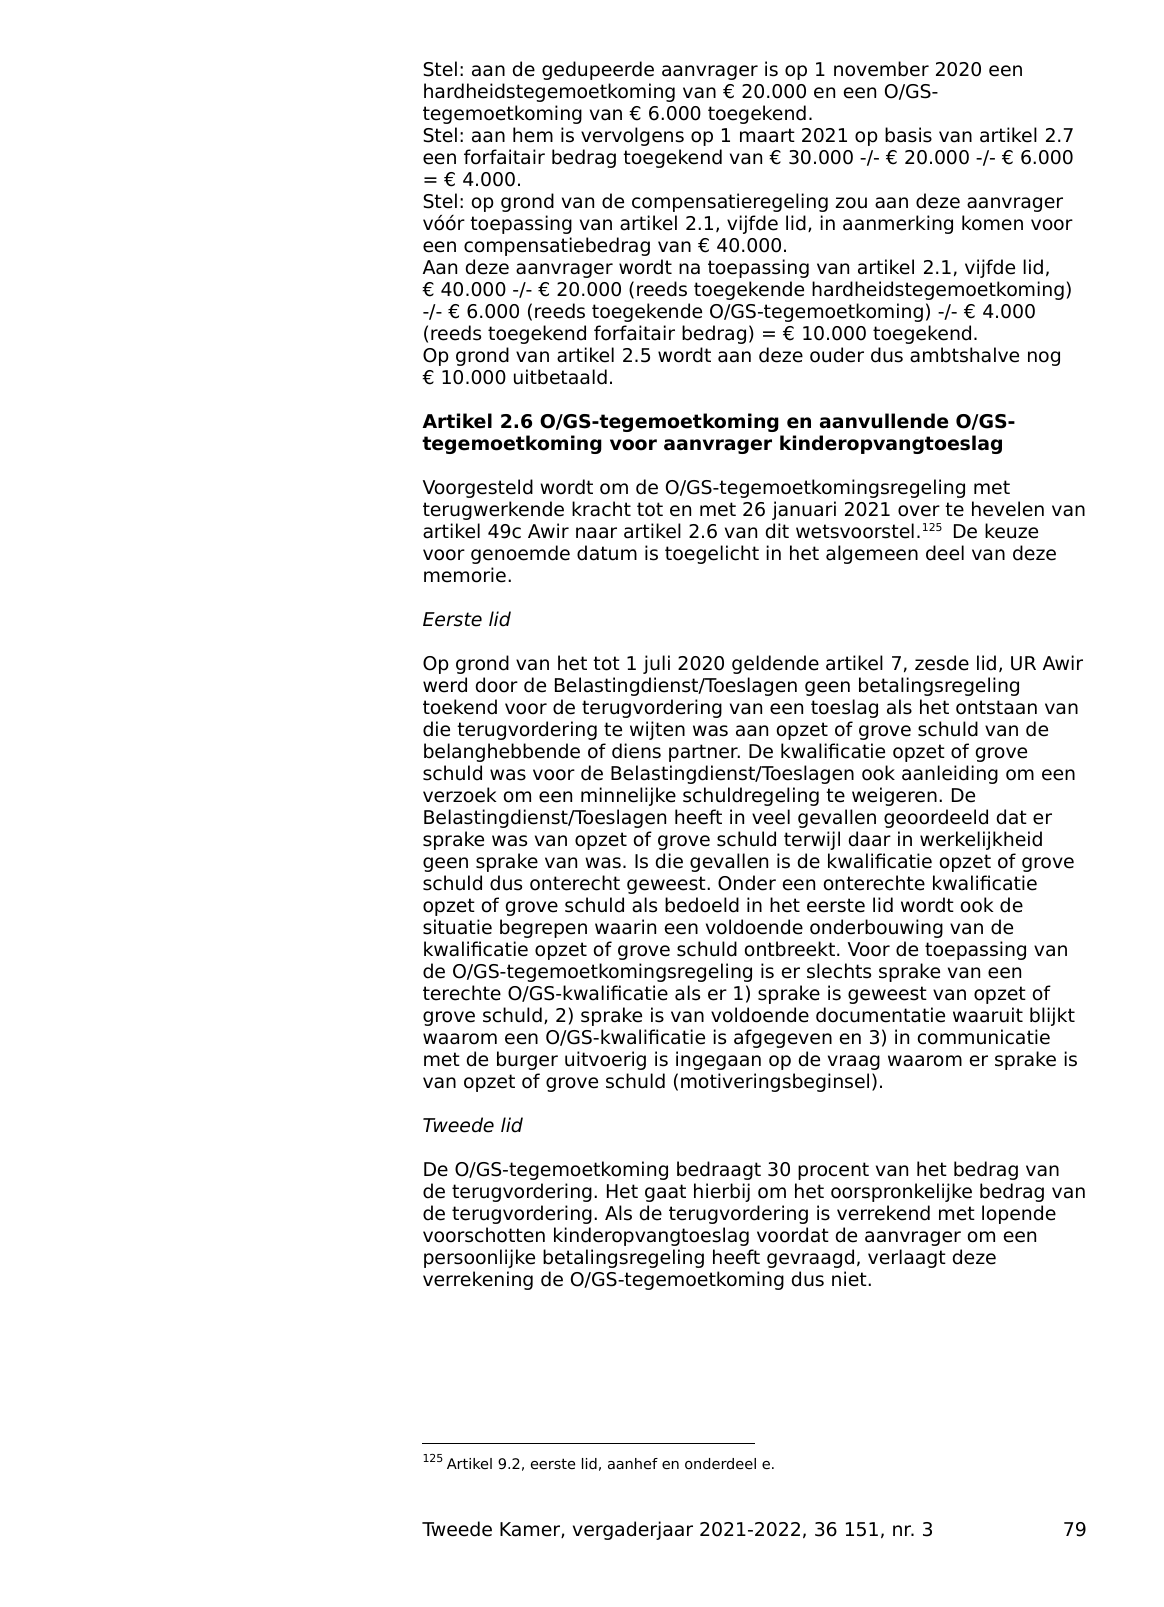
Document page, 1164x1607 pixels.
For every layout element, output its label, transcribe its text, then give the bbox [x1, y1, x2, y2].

text De O/GS-tegemoetkoming bedraagt 30 procent van het bedrag van de terugvordering. Het gaat hierbij om het oorspronkelijke bedrag van de terugvordering. Als de terugvordering is verrekend met lopende voorschotten kinderopvangtoeslag voordat de aanvrager om een persoonlijke betalingsregeling heeft gevraagd, verlaagt deze verrekening de O/GS-tegemoetkoming dus niet. [422, 1159, 1087, 1291]
text Stel: op grond van de compensatieregeling zou aan deze aanvrager vóór toepassing van artikel 2.1, vijfde lid, in aanmerking komen voor een compensatiebedrag van € 40.000. [422, 191, 1087, 257]
text Stel: aan de gedupeerde aanvrager is op 1 november 2020 een hardheidstegemoetkoming van € 20.000 en een O/GS-tegemoetkoming van € 6.000 toegekend. [422, 59, 1087, 125]
text Aan deze aanvrager wordt na toepassing van artikel 2.1, vijfde lid, € 40.000 -/- € 20.000 (reeds toegekende hardheidstegemoetkoming) -/- € 6.000 (reeds toegekende O/GS-tegemoetkoming) -/- € 4.000 (reeds toegekend forfaitair bedrag) = € 10.000 toegekend. [422, 257, 1087, 345]
text Op grond van artikel 2.5 wordt aan deze ouder dus ambtshalve nog € 10.000 uitbetaald. [422, 345, 1087, 389]
subtitle Artikel 2.6 O/GS-tegemoetkoming en aanvullende O/GS-tegemoetkoming voor aanvrager kinderopvangtoeslag [422, 411, 1087, 455]
text Artikel 9.2, eerste lid, aanhef en onderdeel e. [422, 1452, 1087, 1474]
text Op grond van het tot 1 juli 2020 geldende artikel 7, zesde lid, UR Awir werd door de Belastingdienst/Toeslagen geen betalingsregeling toekend voor de terugvordering van een toeslag als het ontstaan van die terugvordering te wijten was aan opzet of grove schuld van de belanghebbende of diens partner. De kwalificatie opzet of grove schuld was voor de Belastingdienst/Toeslagen ook aanleiding om een verzoek om een minnelijke schuldregeling te weigeren. De Belastingdienst/Toeslagen heeft in veel gevallen geoordeeld dat er sprake was van opzet of grove schuld terwijl daar in werkelijkheid geen sprake van was. Is die gevallen is de kwalificatie opzet of grove schuld dus onterecht geweest. Onder een onterechte kwalificatie opzet of grove schuld als bedoeld in het eerste lid wordt ook de situatie begrepen waarin een voldoende onderbouwing van de kwalificatie opzet of grove schuld ontbreekt. Voor de toepassing van de O/GS-tegemoetkomingsregeling is er slechts sprake van een terechte O/GS-kwalificatie als er 1) sprake is geweest van opzet of grove schuld, 2) sprake is van voldoende documentatie waaruit blijkt waarom een O/GS-kwalificatie is afgegeven en 3) in communicatie met de burger uitvoerig is ingegaan op de vraag waarom er sprake is van opzet of grove schuld (motiveringsbeginsel). [422, 653, 1087, 1093]
subtitle Tweede lid [422, 1115, 1087, 1137]
text Stel: aan hem is vervolgens op 1 maart 2021 op basis van artikel 2.7 een forfaitair bedrag toegekend van € 30.000 -/- € 20.000 -/- € 6.000 = € 4.000. [422, 125, 1087, 191]
subtitle Eerste lid [422, 609, 1087, 631]
text Voorgesteld wordt om de O/GS-tegemoetkomingsregeling met terugwerkende kracht tot en met 26 januari 2021 over te hevelen van artikel 49c Awir naar artikel 2.6 van dit wetsvoorstel. De keuze voor genoemde datum is toegelicht in het algemeen deel van deze memorie. [422, 477, 1087, 587]
